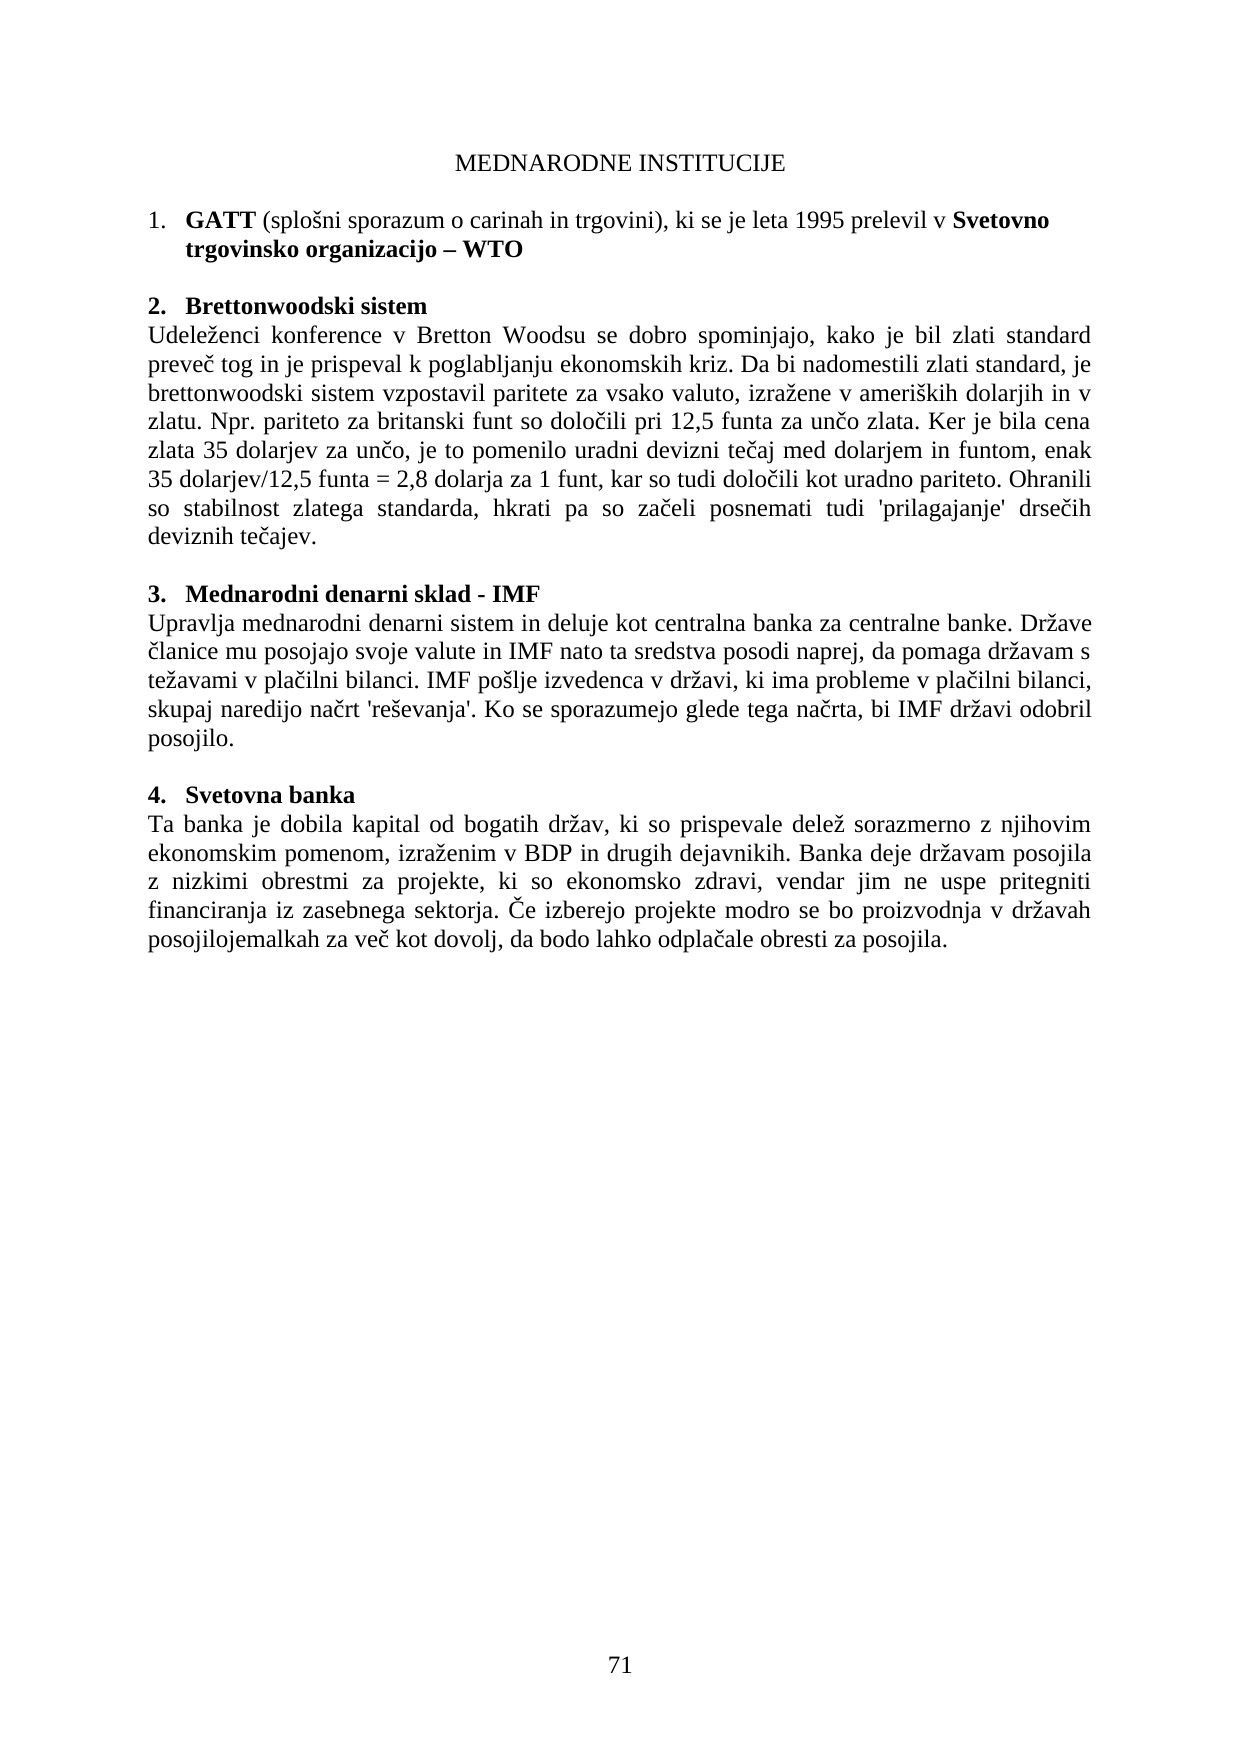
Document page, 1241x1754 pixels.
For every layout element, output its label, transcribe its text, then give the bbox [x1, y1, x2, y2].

list GATT (splošni sporazum o carinah in trgovini), ki se je leta 1995 prelevil v Svetovno trgovinsko organizacijo – WTO [148, 205, 1093, 263]
text Upravlja mednarodni denarni sistem in deluje kot centralna banka za centralne banke. Države članice mu posojajo svoje valute in IMF nato ta sredstva posodi naprej, da pomaga državam s težavami v plačilni bilanci. IMF pošlje izvedenca v državi, ki ima probleme v plačilni bilanci, skupaj naredijo načrt 'reševanja'. Ko se sporazumejo glede tega načrta, bi IMF državi odobril posojilo. [148, 608, 1093, 751]
list Mednarodni denarni sklad - IMF [148, 579, 1093, 608]
list Svetovna banka [148, 780, 1093, 809]
text MEDNARODNE INSTITUCIJE [148, 148, 1093, 176]
list Brettonwoodski sistem [148, 291, 1093, 320]
text Ta banka je dobila kapital od bogatih držav, ki so prispevale delež sorazmerno z njihovim ekonomskim pomenom, izraženim v BDP in drugih dejavnikih. Banka deje državam posojila z nizkimi obrestmi za projekte, ki so ekonomsko zdravi, vendar jim ne uspe pritegniti financiranja iz zasebnega sektorja. Če izberejo projekte modro se bo proizvodnja v državah posojilojemalkah za več kot dovolj, da bodo lahko odplačale obresti za posojila. [148, 809, 1093, 953]
text Udeleženci konference v Bretton Woodsu se dobro spominjajo, kako je bil zlati standard preveč tog in je prispeval k poglabljanju ekonomskih kriz. Da bi nadomestili zlati standard, je brettonwoodski sistem vzpostavil paritete za vsako valuto, izražene v ameriških dolarjih in v zlatu. Npr. pariteto za britanski funt so določili pri 12,5 funta za unčo zlata. Ker je bila cena zlata 35 dolarjev za unčo, je to pomenilo uradni devizni tečaj med dolarjem in funtom, enak 35 dolarjev/12,5 funta = 2,8 dolarja za 1 funt, kar so tudi določili kot uradno pariteto. Ohranili so stabilnost zlatega standarda, hkrati pa so začeli posnemati tudi 'prilagajanje' drsečih deviznih tečajev. [148, 320, 1093, 550]
